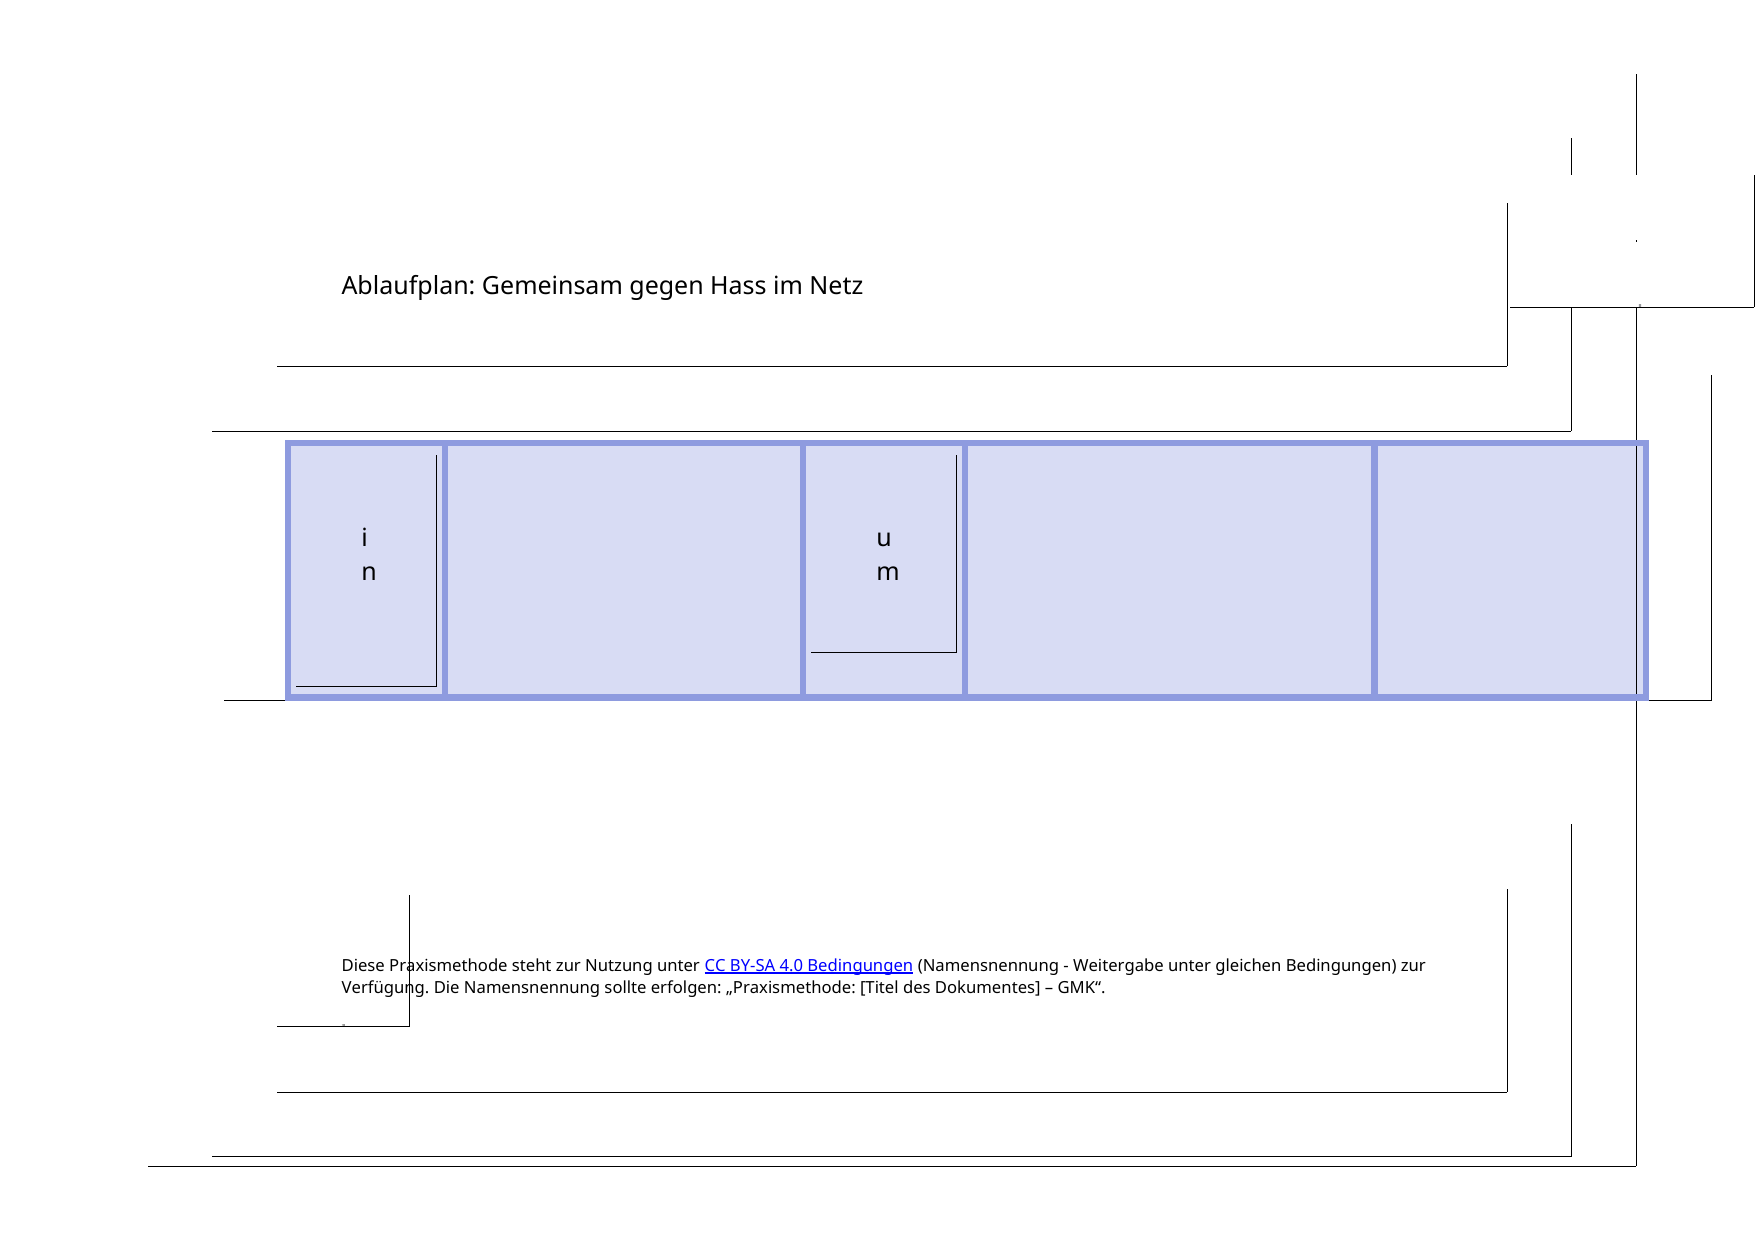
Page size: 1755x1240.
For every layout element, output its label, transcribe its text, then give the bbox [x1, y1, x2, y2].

table_cell [1637, 446, 1643, 694]
table_cell [1378, 446, 1636, 694]
table_cell in [291, 446, 442, 694]
table_cell [448, 446, 800, 694]
table_cell [968, 446, 1371, 694]
table_cell um [806, 446, 962, 694]
